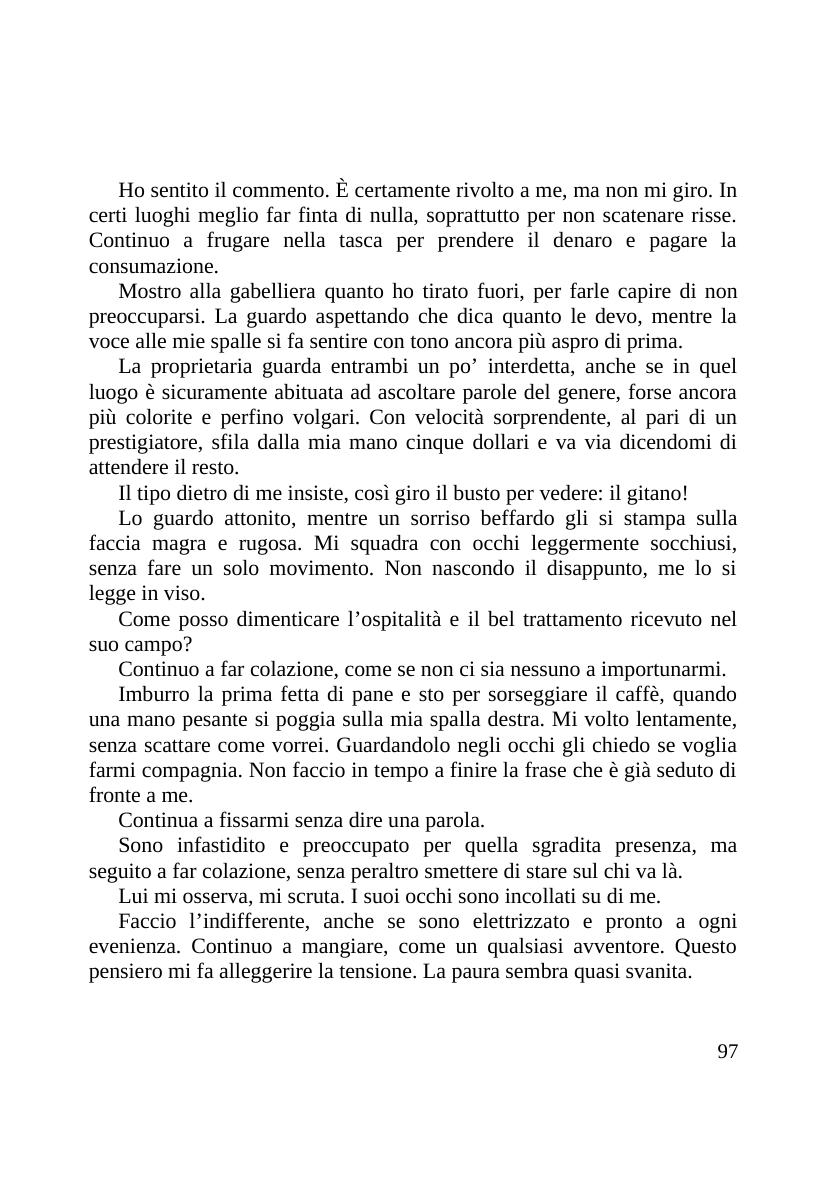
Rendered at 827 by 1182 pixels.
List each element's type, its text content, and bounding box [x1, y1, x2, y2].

text Sono infastidito e preoccupato per quella sgradita presenza, ma seguito a far colazione, senza peraltro smettere di stare sul chi va là. [88, 832, 738, 883]
text Continua a fissarmi senza dire una parola. [88, 807, 738, 832]
text Lo guardo attonito, mentre un sorriso beffardo gli si stampa sulla faccia magra e rugosa. Mi squadra con occhi leggermente socchiusi, senza fare un solo movimento. Non nascondo il disappunto, me lo si legge in viso. [88, 505, 738, 606]
text Come posso dimenticare l’ospitalità e il bel trattamento ricevuto nel suo campo? [88, 606, 738, 656]
text Il tipo dietro di me insiste, così giro il busto per vedere: il gitano! [88, 479, 738, 505]
text Continuo a far colazione, come se non ci sia nessuno a importunarmi. [88, 656, 738, 681]
text Ho sentito il commento. È certamente rivolto a me, ma non mi giro. In certi luoghi meglio far finta di nulla, soprattutto per non scatenare risse. Continuo a frugare nella tasca per prendere il denaro e pagare la consumazione. [88, 177, 738, 278]
text Faccio l’indifferente, anche se sono elettrizzato e pronto a ogni evenienza. Continuo a mangiare, come un qualsiasi avventore. Questo pensiero mi fa alleggerire la tensione. La paura sembra quasi svanita. [88, 908, 738, 984]
text La proprietaria guarda entrambi un po’ interdetta, anche se in quel luogo è sicuramente abituata ad ascoltare parole del genere, forse ancora più colorite e perfino volgari. Con velocità sorprendente, al pari di un prestigiatore, sfila dalla mia mano cinque dollari e va via dicendomi di attendere il resto. [88, 353, 738, 479]
text Lui mi osserva, mi scruta. I suoi occhi sono incollati su di me. [88, 883, 738, 908]
text Imburro la prima fetta di pane e sto per sorseggiare il caffè, quando una mano pesante si poggia sulla mia spalla destra. Mi volto lentamente, senza scattare come vorrei. Guardandolo negli occhi gli chiedo se voglia farmi compagnia. Non faccio in tempo a finire la frase che è già seduto di fronte a me. [88, 681, 738, 807]
text Mostro alla gabelliera quanto ho tirato fuori, per farle capire di non preoccuparsi. La guardo aspettando che dica quanto le devo, mentre la voce alle mie spalle si fa sentire con tono ancora più aspro di prima. [88, 278, 738, 353]
